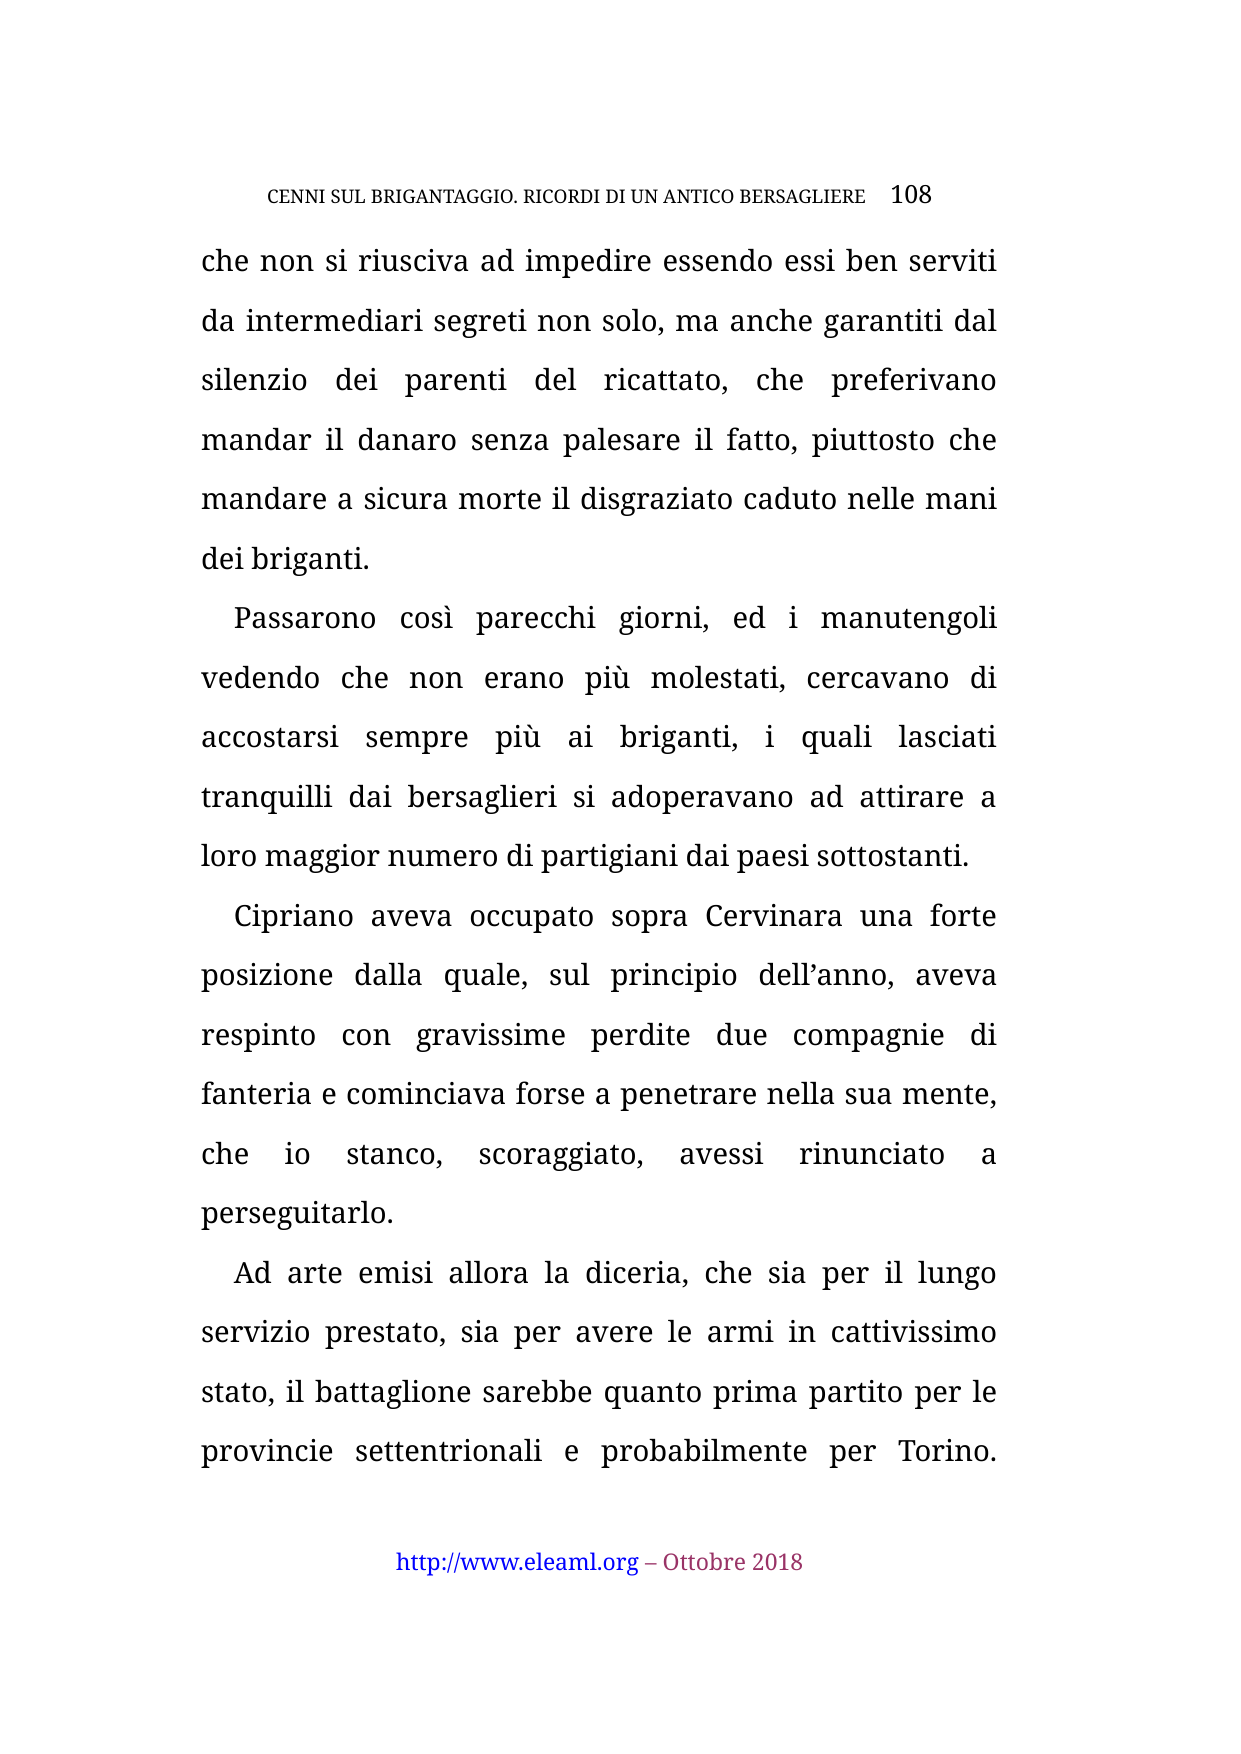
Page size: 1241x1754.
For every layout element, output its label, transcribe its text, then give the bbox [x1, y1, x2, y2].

text Ad arte emisi allora la diceria, che sia per il lungo servizio prestato, sia per avere le armi in cattivissimo stato, il battaglione sarebbe quanto prima partito per le provincie settentrionali e probabilmente per Torino. [201, 1252, 998, 1470]
text Passarono così parecchi giorni, ed i manutengoli vedendo che non erano più molestati, cercavano di accostarsi sempre più ai briganti, i quali lasciati tranquilli dai bersaglieri si adoperavano ad attirare a loro maggior numero di partigiani dai paesi sottostanti. [201, 598, 998, 875]
text Cipriano aveva occupato sopra Cervinara una forte posizione dalla quale, sul principio dell’anno, aveva respinto con gravissime perdite due compagnie di fanteria e cominciava forse a penetrare nella sua mente, che io stanco, scoraggiato, avessi rinunciato a perseguitarlo. [201, 895, 998, 1232]
text che non si riusciva ad impedire essendo essi ben serviti da intermediari segreti non solo, ma anche garantiti dal silenzio dei parenti del ricattato, che preferivano mandar il danaro senza palesare il fatto, piuttosto che mandare a sicura morte il disgraziato caduto nelle mani dei briganti. [201, 241, 998, 578]
